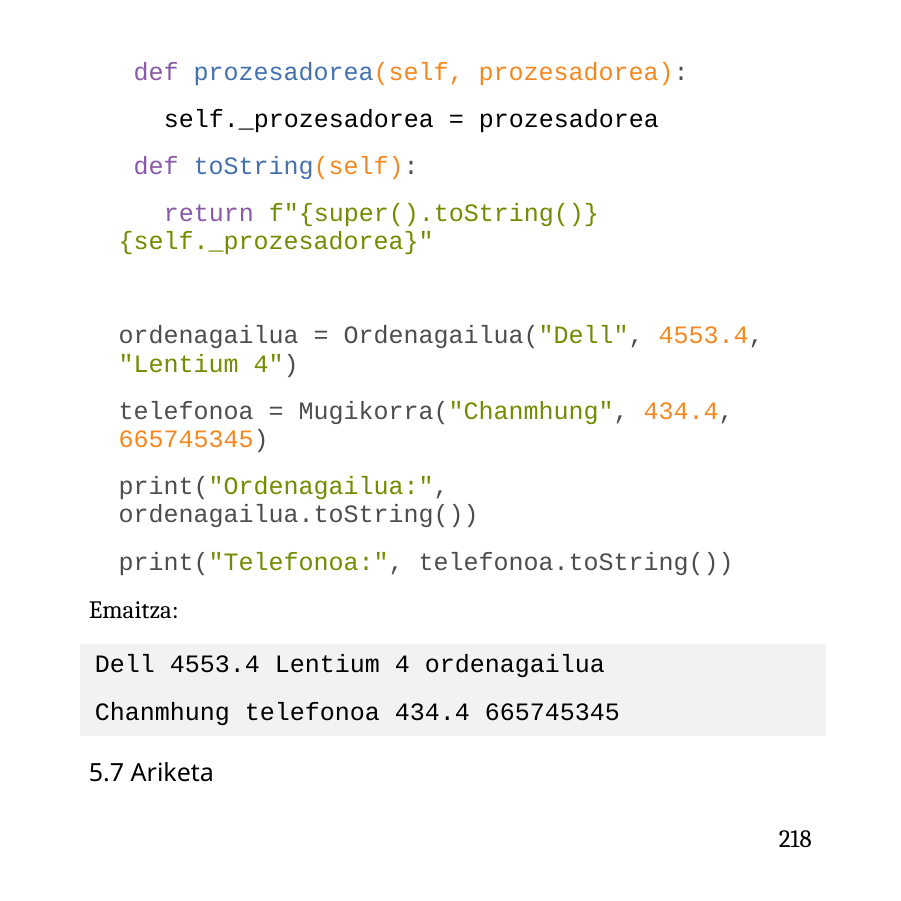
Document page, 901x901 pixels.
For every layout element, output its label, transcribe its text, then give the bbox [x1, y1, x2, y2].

text def toString(self): [118, 153, 811, 182]
text print("Telefonoa:", telefonoa.toString()) [118, 549, 811, 577]
text return f"{super().toString()} {self._prozesadorea}" [118, 200, 811, 257]
text 5.7 Ariketa [89, 754, 811, 788]
text Dell 4553.4 Lentium 4 ordenagailua [86, 650, 820, 680]
text Emaitza: [89, 596, 811, 625]
text ordenagailua = Ordenagailua("Dell", 4553.4, "Lentium 4") [118, 323, 811, 379]
text Chanmhung telefonoa 434.4 665745345 [86, 691, 820, 729]
text print("Ordenagailua:", ordenagailua.toString()) [118, 474, 811, 530]
text telefonoa = Mugikorra("Chanmhung", 434.4, 665745345) [118, 398, 811, 455]
text self._prozesadorea = prozesadorea [118, 106, 811, 134]
text def prozesadorea(self, prozesadorea): [118, 59, 811, 87]
